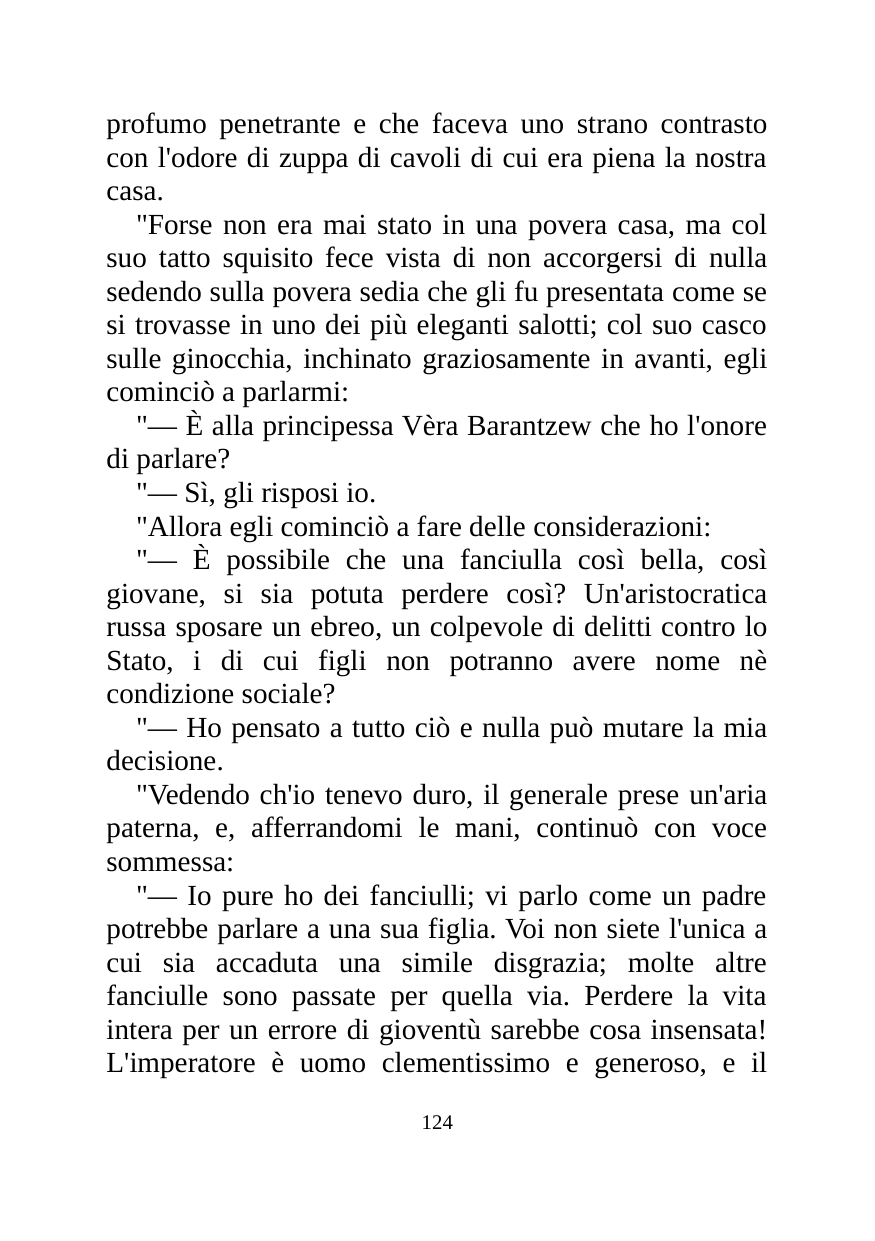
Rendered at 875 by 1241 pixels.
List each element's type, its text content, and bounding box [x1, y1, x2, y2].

text "— Sì, gli risposi io. [106, 475, 768, 509]
text "— Ho pensato a tutto ciò e nulla può mutare la mia decisione. [106, 710, 768, 777]
text "— Io pure ho dei fanciulli; vi parlo come un padre potrebbe parlare a una sua figlia. Voi non siete l'unica a cui sia accaduta una simile disgrazia; molte altre fanciulle sono passate per quella via. Perdere la vita intera per un errore di gioventù sarebbe cosa insensata! L'imperatore è uomo clementissimo e generoso, e il [106, 878, 768, 1079]
text "Allora egli cominciò a fare delle considerazioni: [106, 509, 768, 542]
text "— È possibile che una fanciulla così bella, così giovane, si sia potuta perdere così? Un'aristocratica russa sposare un ebreo, un colpevole di delitti contro lo Stato, i di cui figli non potranno avere nome nè condizione sociale? [106, 542, 768, 710]
text profumo penetrante e che faceva uno strano contrasto con l'odore di zuppa di cavoli di cui era piena la nostra casa. [106, 106, 768, 207]
text "— È alla principessa Vèra Barantzew che ho l'onore di parlare? [106, 408, 768, 475]
text "Vedendo ch'io tenevo duro, il generale prese un'aria paterna, e, afferrandomi le mani, continuò con voce sommessa: [106, 777, 768, 878]
text "Forse non era mai stato in una povera casa, ma col suo tatto squisito fece vista di non accorgersi di nulla sedendo sulla povera sedia che gli fu presentata come se si trovasse in uno dei più eleganti salotti; col suo casco sulle ginocchia, inchinato graziosamente in avanti, egli cominciò a parlarmi: [106, 207, 768, 408]
